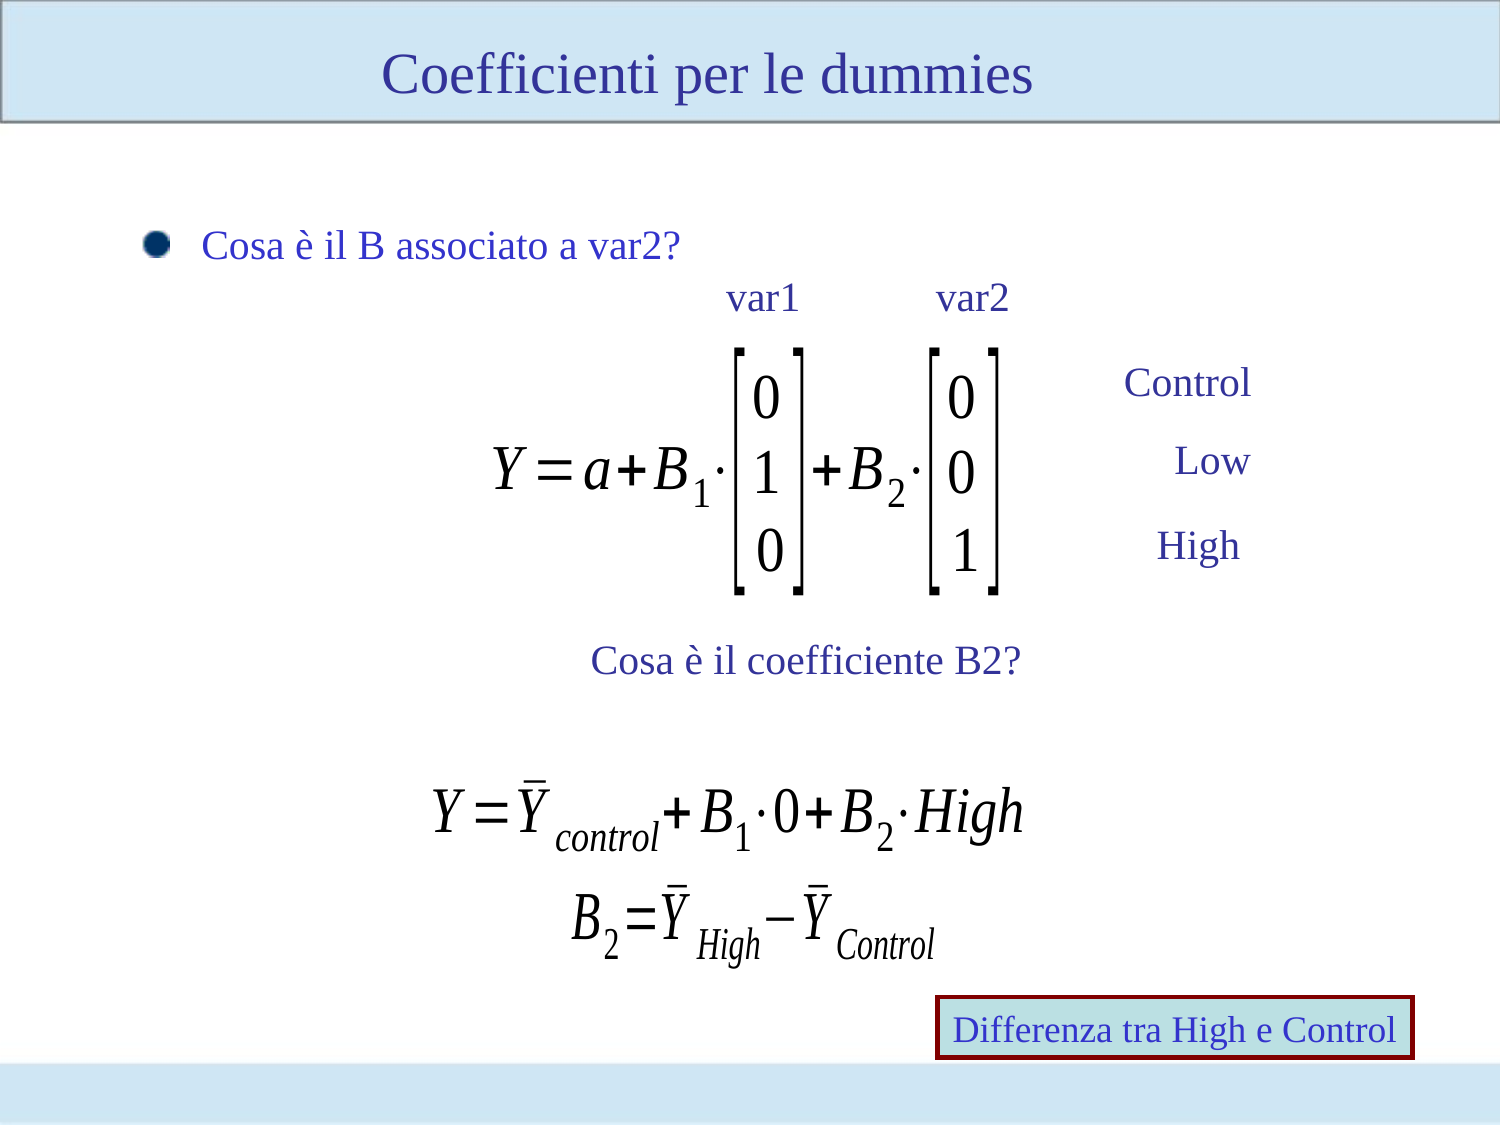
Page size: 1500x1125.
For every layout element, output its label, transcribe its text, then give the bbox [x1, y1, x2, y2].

picture [0, 0, 1500, 1125]
text_box Low [1159, 425, 1266, 491]
text_box var2 [920, 262, 1026, 328]
chart [558, 879, 950, 970]
text_box High [1141, 509, 1256, 576]
text_box var1 [711, 262, 816, 328]
chart [477, 343, 1023, 598]
title Coefficienti per le dummies [226, 19, 1190, 120]
chart [418, 774, 1046, 862]
text_box Cosa è il coefficiente B2? [524, 624, 1088, 691]
text_box Differenza tra High e Control [937, 997, 1413, 1058]
text_box Cosa è il B associato a var2? [125, 199, 1301, 276]
text_box Control [1109, 347, 1267, 413]
